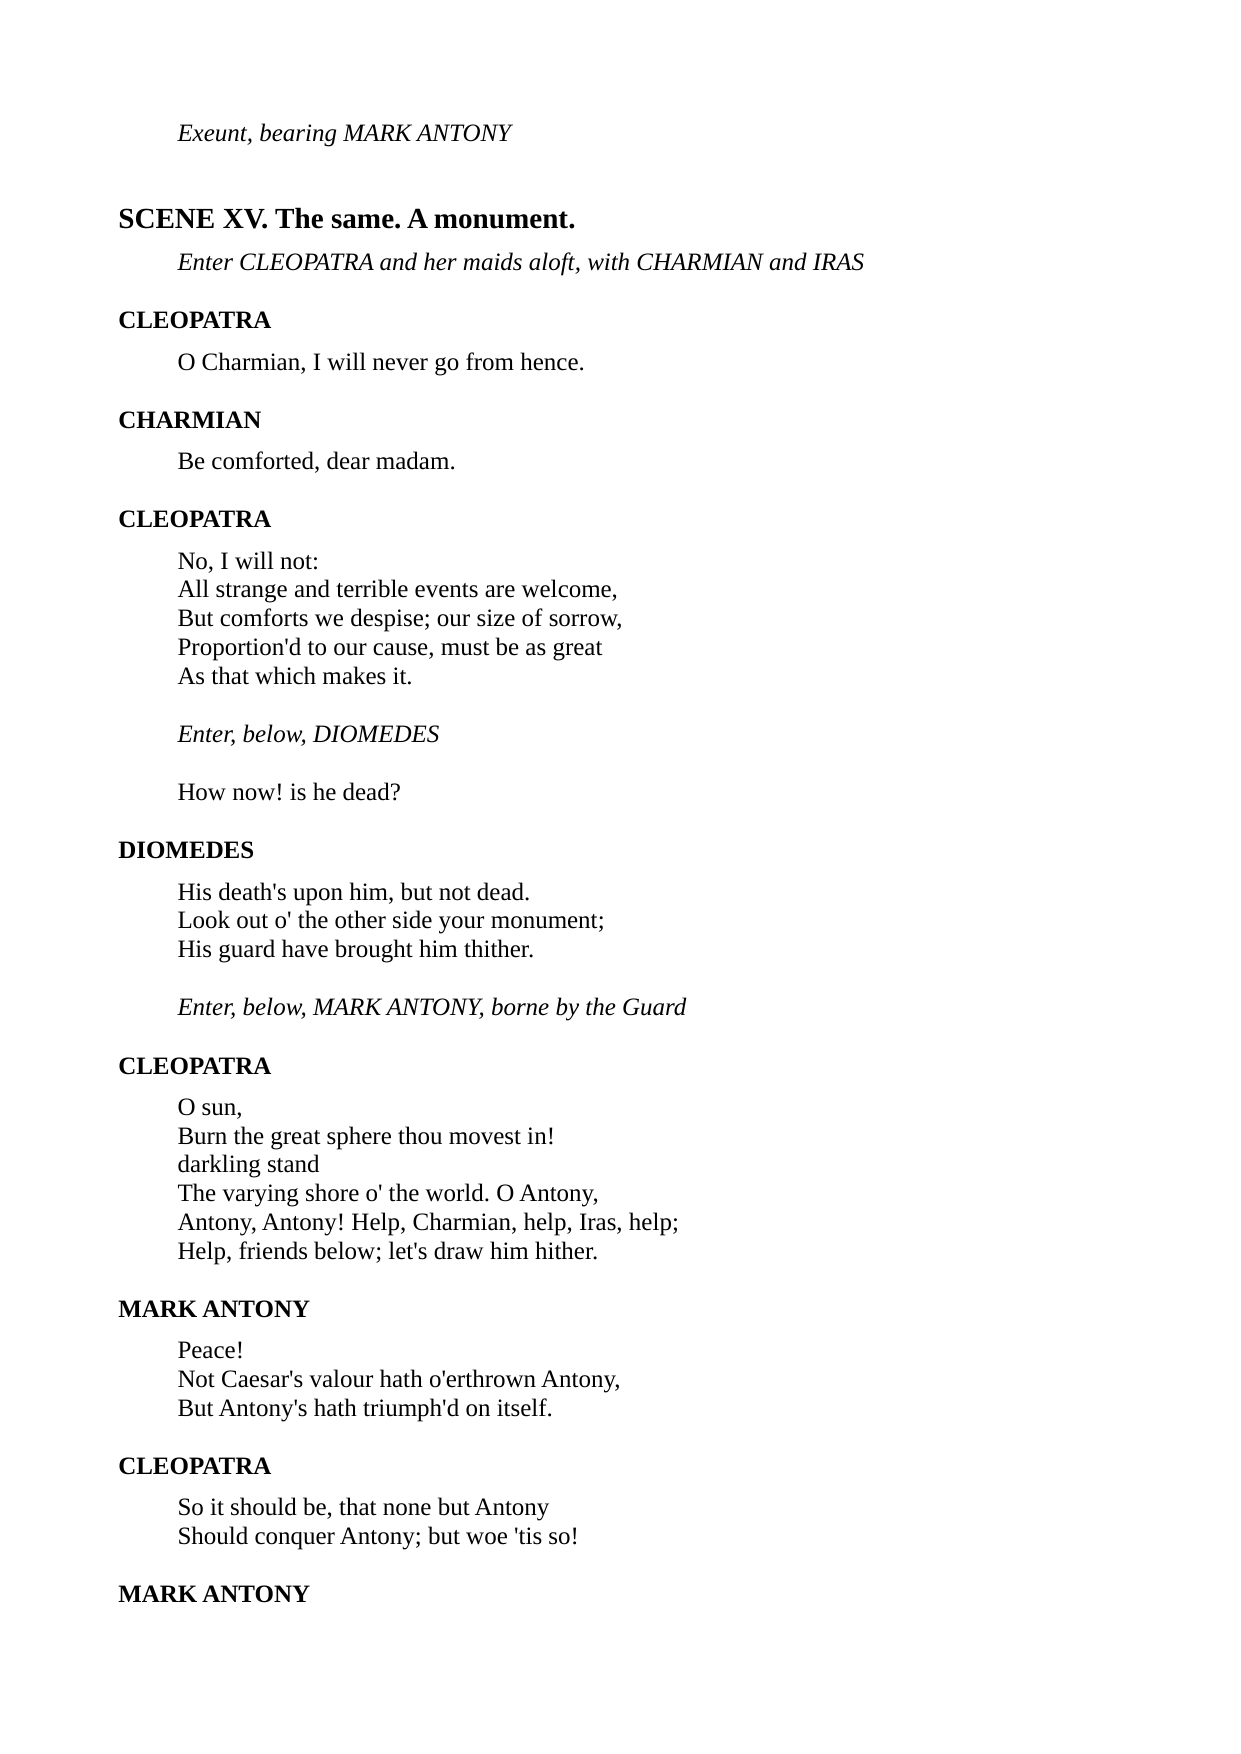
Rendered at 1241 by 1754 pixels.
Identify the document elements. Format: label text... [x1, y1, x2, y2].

text CHARMIAN [118, 405, 1122, 434]
text CLEOPATRA [118, 1051, 1122, 1079]
text CLEOPATRA [118, 504, 1122, 533]
text MARK ANTONY [118, 1579, 1122, 1608]
text O sun, Burn the great sphere thou movest in! darkling stand The varying shore o' the world. O Antony, Antony, Antony! Help, Charmian, help, Iras, help; Help, friends below; let's draw him hither. [177, 1092, 1063, 1264]
text His death's upon him, but not dead. Look out o' the other side your monument; His guard have brought him thither. [177, 877, 1063, 963]
text CLEOPATRA [118, 1451, 1122, 1480]
text Enter, below, MARK ANTONY, borne by the Guard [177, 992, 1063, 1021]
text Enter CLEOPATRA and her maids aloft, with CHARMIAN and IRAS [177, 247, 1063, 276]
text O Charmian, I will never go from hence. [177, 347, 1063, 376]
text MARK ANTONY [118, 1294, 1122, 1323]
text Be comforted, dear madam. [177, 446, 1063, 475]
text Enter, below, DIOMEDES [177, 719, 1063, 748]
text How now! is he dead? [177, 777, 1063, 806]
text Exeunt, bearing MARK ANTONY [177, 118, 1063, 147]
subtitle SCENE XV. The same. A monument. [118, 201, 1122, 235]
text CLEOPATRA [118, 306, 1122, 334]
text So it should be, that none but Antony Should conquer Antony; but woe 'tis so! [177, 1492, 1063, 1550]
text Peace! Not Caesar's valour hath o'erthrown Antony, But Antony's hath triumph'd on itself. [177, 1335, 1063, 1421]
text DIOMEDES [118, 836, 1122, 864]
text No, I will not: All strange and terrible events are welcome, But comforts we despise; our size of sorrow, Proportion'd to our cause, must be as great As that which makes it. [177, 546, 1063, 689]
